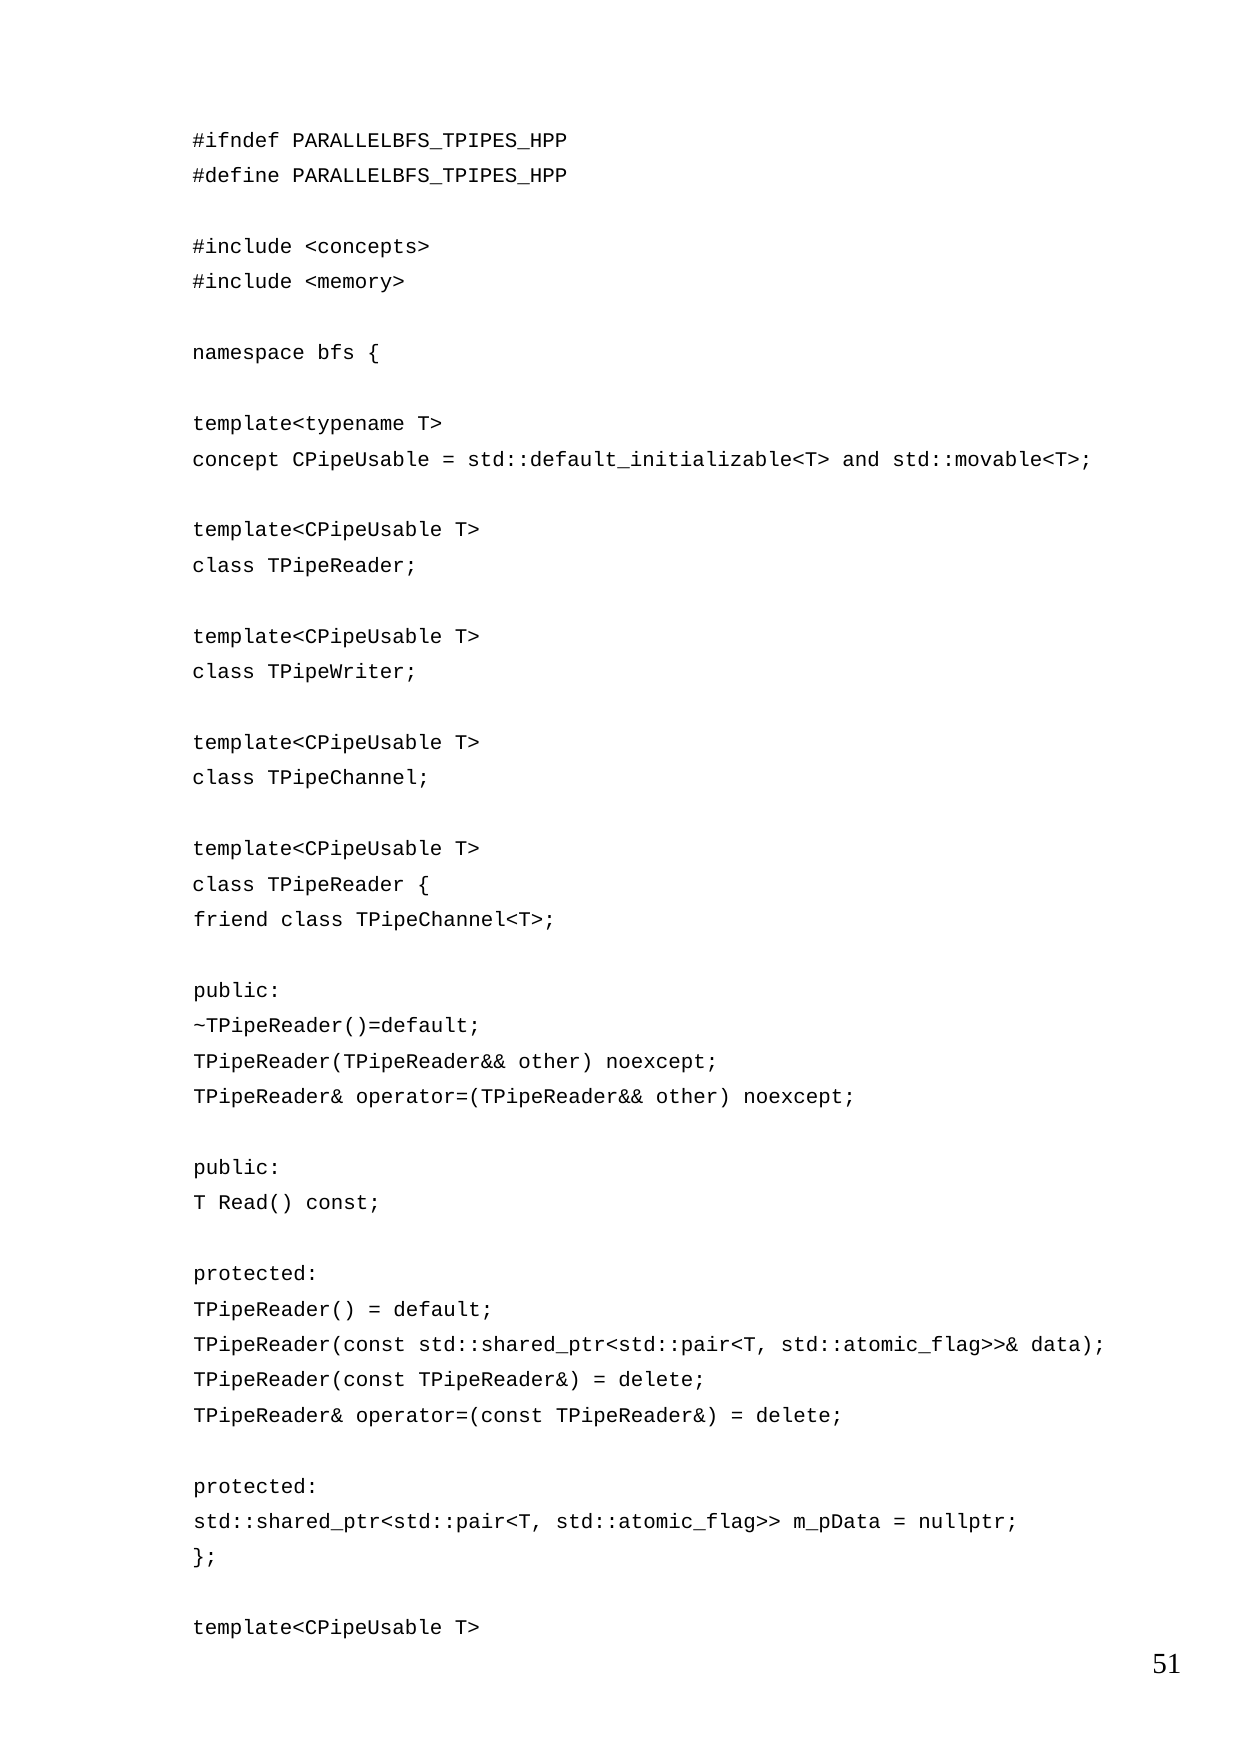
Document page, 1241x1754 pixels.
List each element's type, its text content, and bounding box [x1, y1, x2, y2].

text public: [118, 1157, 1181, 1181]
text class TPipeReader { [118, 874, 1181, 897]
text TPipeReader& operator=(TPipeReader&& other) noexcept; [118, 1086, 1181, 1110]
text class TPipeReader; [118, 555, 1181, 578]
text #ifndef PARALLELBFS_TPIPES_HPP [118, 130, 1181, 153]
text T Read() const; [118, 1192, 1181, 1216]
text class TPipeChannel; [118, 767, 1181, 791]
text TPipeReader(const std::shared_ptr<std::pair<T, std::atomic_flag>>& data); [118, 1334, 1181, 1358]
text TPipeReader() = default; [118, 1299, 1181, 1322]
text TPipeReader(TPipeReader&& other) noexcept; [118, 1051, 1181, 1074]
text template<CPipeUsable T> [118, 838, 1181, 862]
text template<CPipeUsable T> [118, 1617, 1181, 1641]
text concept CPipeUsable = std::default_initializable<T> and std::movable<T>; [118, 449, 1181, 472]
text #define PARALLELBFS_TPIPES_HPP [118, 165, 1181, 189]
text public: [118, 980, 1181, 1003]
text template<CPipeUsable T> [118, 732, 1181, 756]
text class TPipeWriter; [118, 661, 1181, 685]
text template<CPipeUsable T> [118, 519, 1181, 543]
text protected: [118, 1476, 1181, 1499]
text template<typename T> [118, 413, 1181, 437]
text TPipeReader& operator=(const TPipeReader&) = delete; [118, 1405, 1181, 1428]
text friend class TPipeChannel<T>; [118, 909, 1181, 933]
text }; [118, 1547, 1181, 1570]
text ~TPipeReader()=default; [118, 1015, 1181, 1039]
text namespace bfs { [118, 342, 1181, 366]
text #include <concepts> [118, 236, 1181, 260]
text TPipeReader(const TPipeReader&) = delete; [118, 1369, 1181, 1393]
text std::shared_ptr<std::pair<T, std::atomic_flag>> m_pData = nullptr; [118, 1511, 1181, 1535]
text protected: [118, 1263, 1181, 1287]
text #include <memory> [118, 272, 1181, 295]
text template<CPipeUsable T> [118, 626, 1181, 649]
